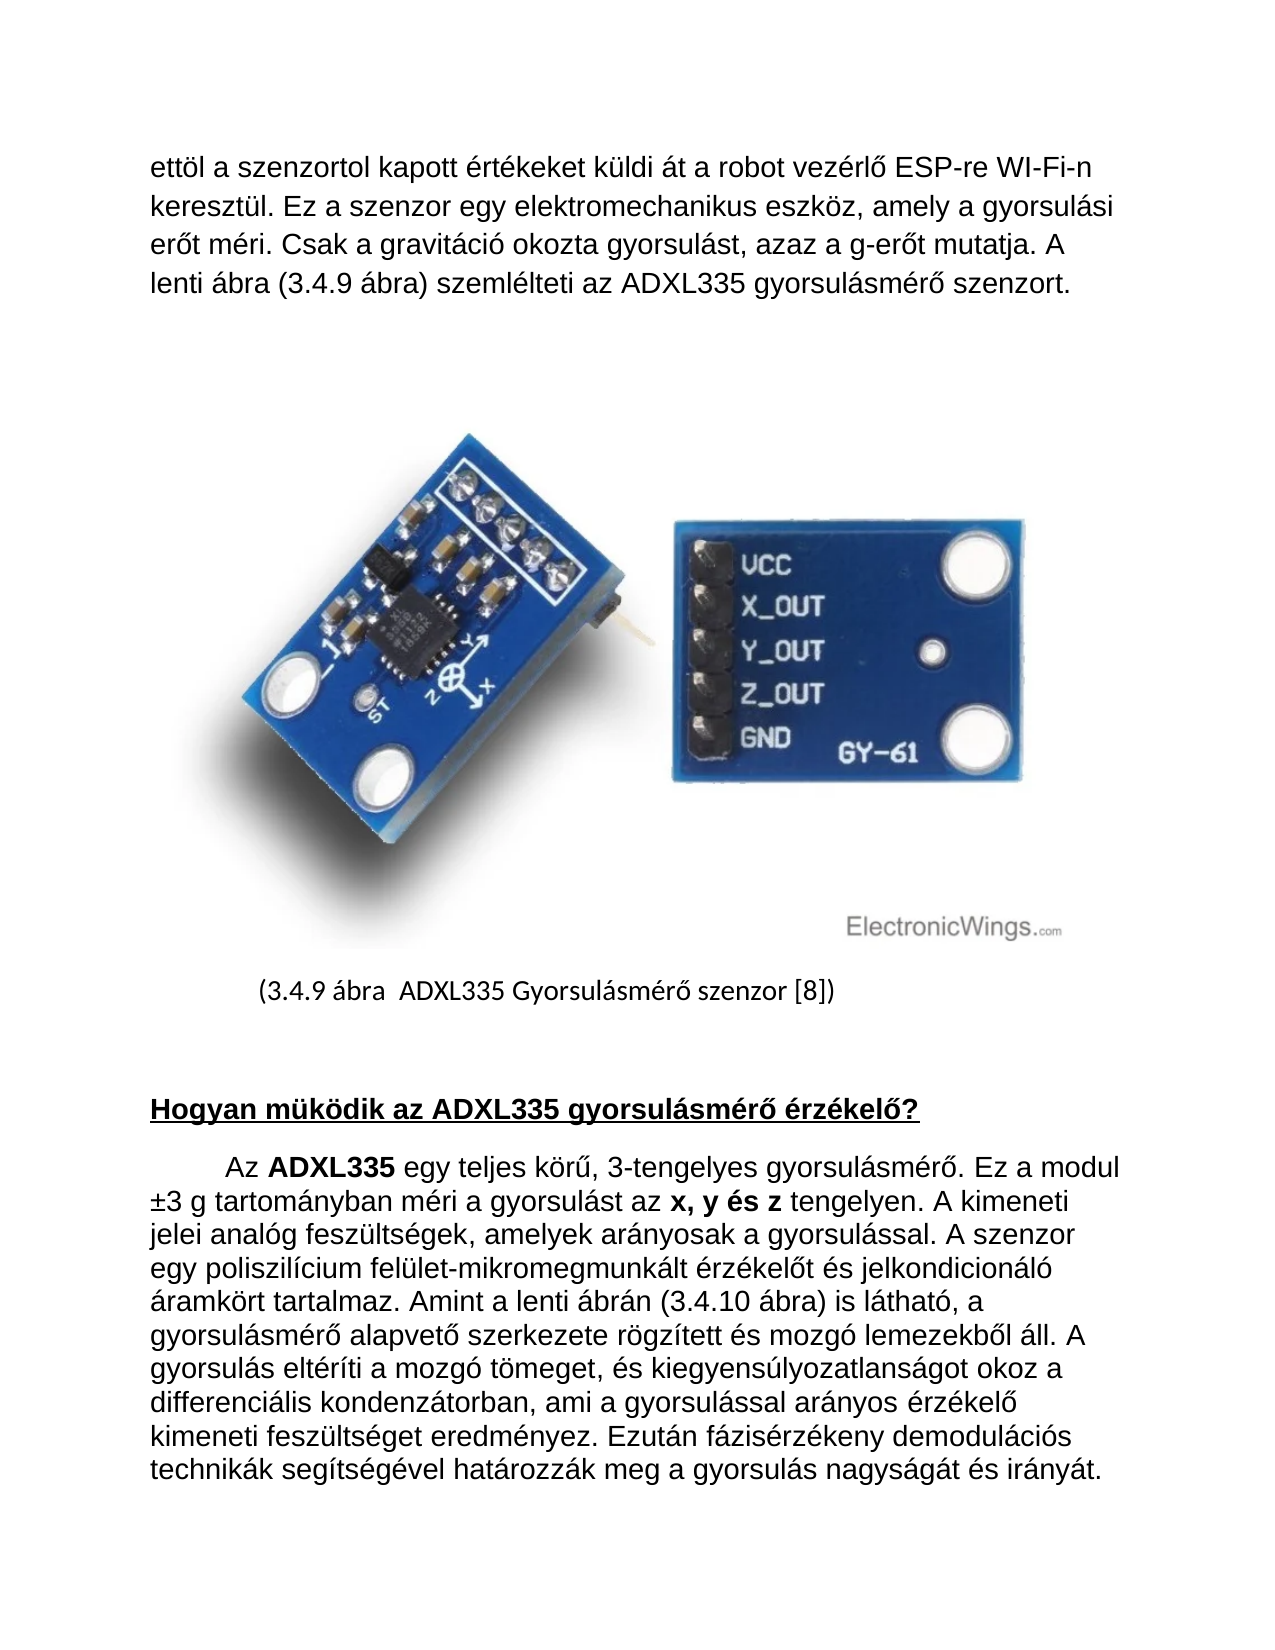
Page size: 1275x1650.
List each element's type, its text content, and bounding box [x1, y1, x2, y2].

text ettöl a szenzortol kapott értékeket küldi át a robot vezérlő ESP-re WI-Fi-n keresztül. Ez a szenzor egy elektromechanikus eszköz, amely a gyorsulási erőt méri. Csak a gravitáció okozta gyorsulást, azaz a g-erőt mutatja. A lenti ábra (3.4.9 ábra) szemlélteti az ADXL335 gyorsulásmérő szenzort. [150, 150, 1125, 299]
picture [170, 348, 1064, 949]
text Hogyan müködik az ADXL335 gyorsulásmérő érzékelő? [150, 1092, 1125, 1125]
text (3.4.9 ábra ADXL335 Gyorsulásmérő szenzor [8]) [150, 876, 1125, 1008]
text Az ADXL335 egy teljes körű, 3-tengelyes gyorsulásmérő. Ez a modul ±3 g tartományban méri a gyorsulást az x, y és z tengelyen. A kimeneti jelei analóg feszültségek, amelyek arányosak a gyorsulással. A szenzor egy poliszilícium felület-mikromegmunkált érzékelőt és jelkondicionáló áramkört tartalmaz. Amint a lenti ábrán (3.4.10 ábra) is látható, a gyorsulásmérő alapvető szerkezete rögzített és mozgó lemezekből áll. A gyorsulás eltéríti a mozgó tömeget, és kiegyensúlyozatlanságot okoz a differenciális kondenzátorban, ami a gyorsulással arányos érzékelő kimeneti feszültséget eredményez. Ezután fázisérzékeny demodulációs technikák segítségével határozzák meg a gyorsulás nagyságát és irányát. [150, 1150, 1125, 1486]
